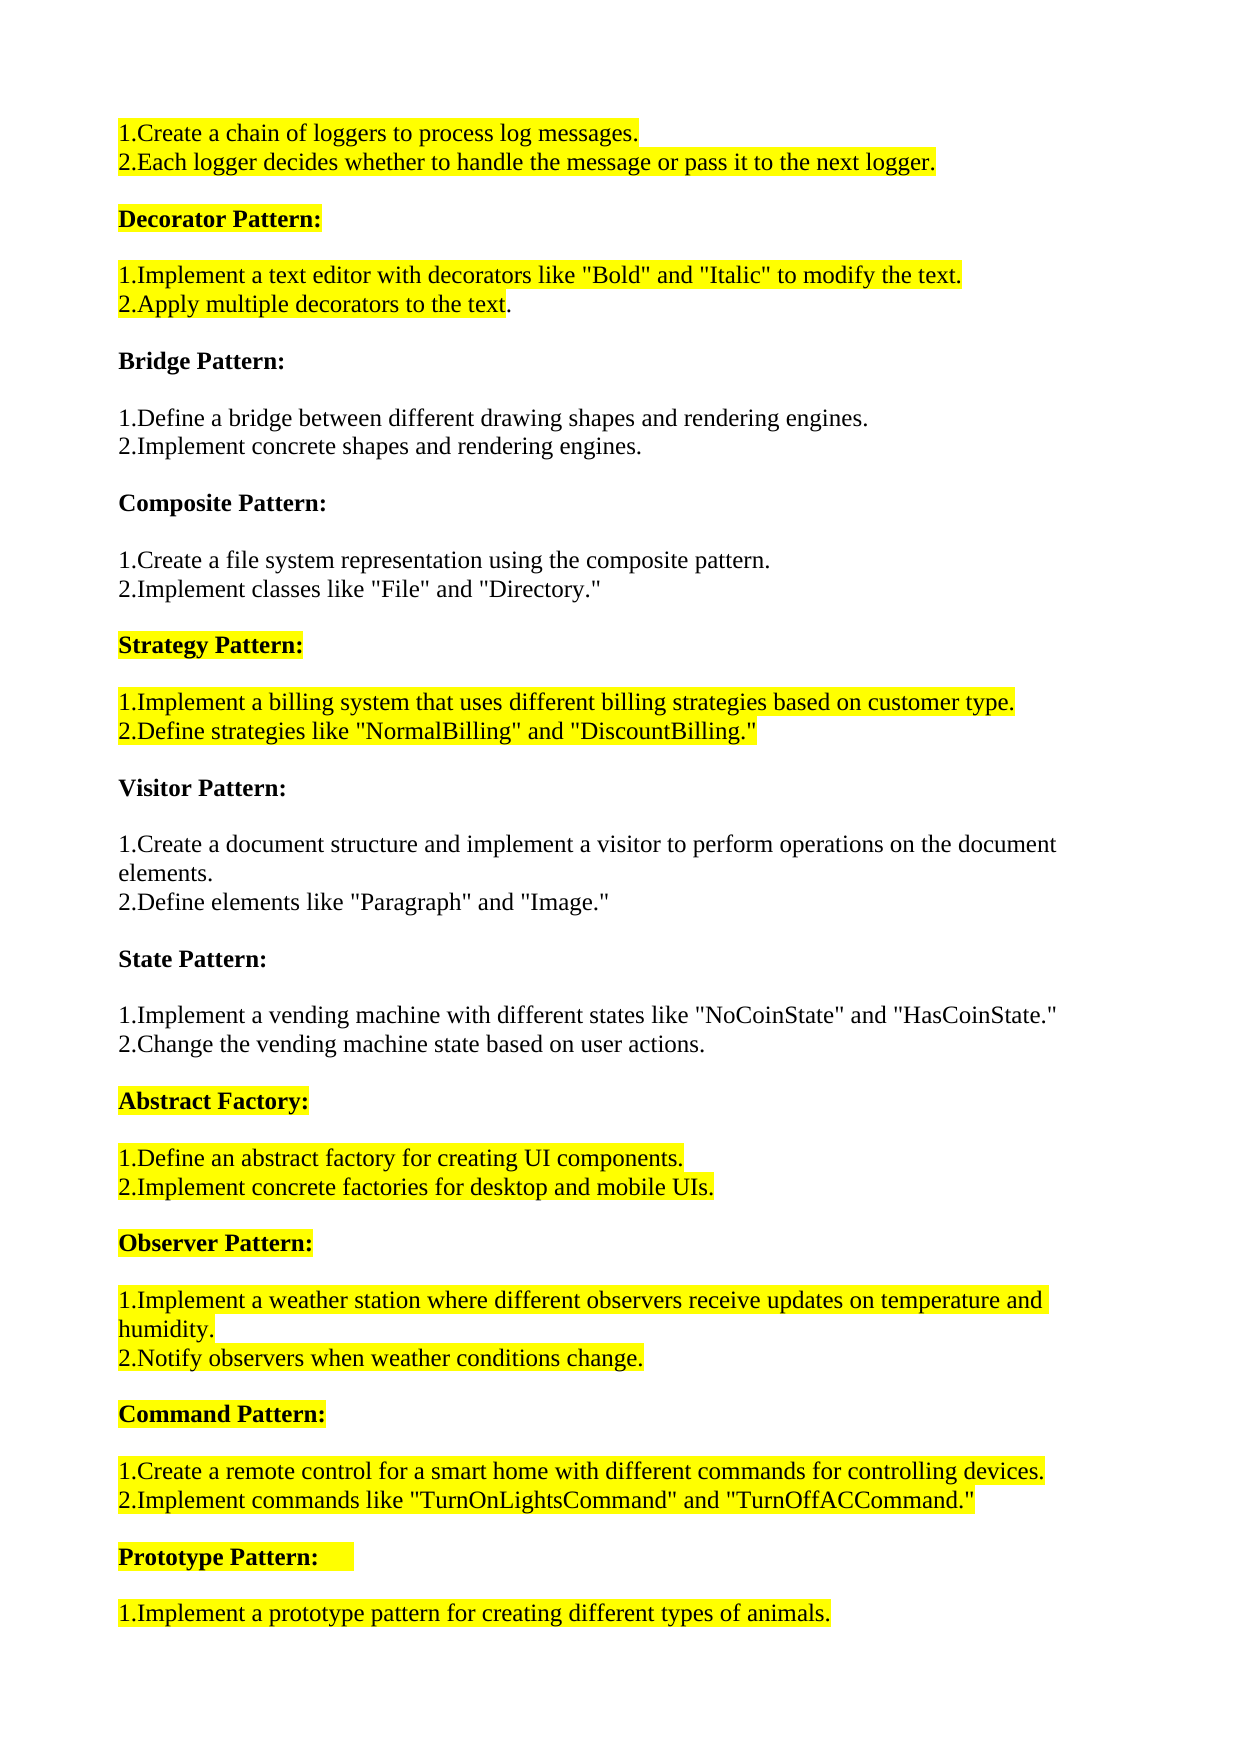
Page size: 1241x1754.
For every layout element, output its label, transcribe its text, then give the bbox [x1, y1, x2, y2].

text Bridge Pattern: [118, 346, 1122, 375]
text 1.Define a bridge between different drawing shapes and rendering engines. [118, 403, 1122, 431]
text 2.Apply multiple decorators to the text. [118, 289, 1122, 318]
text 2.Implement commands like "TurnOnLightsCommand" and "TurnOffACCommand." [118, 1485, 1122, 1514]
text Abstract Factory: [118, 1086, 1122, 1115]
text Command Pattern: [118, 1399, 1122, 1428]
text 2.Notify observers when weather conditions change. [118, 1343, 1122, 1371]
text 2.Define elements like "Paragraph" and "Image." [118, 887, 1122, 916]
text 2.Implement concrete shapes and rendering engines. [118, 431, 1122, 460]
text 1.Create a document structure and implement a visitor to perform operations on the document elements. [118, 829, 1122, 887]
text Prototype Pattern: [118, 1542, 1122, 1571]
text Observer Pattern: [118, 1228, 1122, 1257]
text 2.Change the vending machine state based on user actions. [118, 1029, 1122, 1058]
text 1.Implement a prototype pattern for creating different types of animals. [118, 1598, 1122, 1627]
text Strategy Pattern: [118, 631, 1122, 659]
text 1.Create a file system representation using the composite pattern. [118, 545, 1122, 574]
text Decorator Pattern: [118, 204, 1122, 232]
text Visitor Pattern: [118, 773, 1122, 802]
text 1.Implement a text editor with decorators like "Bold" and "Italic" to modify the text. [118, 260, 1122, 289]
text 1.Implement a weather station where different observers receive updates on temperature and humidity. [118, 1285, 1122, 1343]
text 1.Create a chain of loggers to process log messages. [118, 118, 1122, 147]
text 2.Define strategies like "NormalBilling" and "DiscountBilling." [118, 716, 1122, 745]
text 1.Define an abstract factory for creating UI components. [118, 1143, 1122, 1172]
text 1.Implement a billing system that uses different billing strategies based on customer type. [118, 687, 1122, 716]
text Composite Pattern: [118, 488, 1122, 517]
text 1.Create a remote control for a smart home with different commands for controlling devices. [118, 1456, 1122, 1485]
text 1.Implement a vending machine with different states like "NoCoinState" and "HasCoinState." [118, 1001, 1122, 1029]
text State Pattern: [118, 944, 1122, 973]
text 2.Each logger decides whether to handle the message or pass it to the next logger. [118, 147, 1122, 176]
text 2.Implement concrete factories for desktop and mobile UIs. [118, 1172, 1122, 1200]
text 2.Implement classes like "File" and "Directory." [118, 574, 1122, 602]
